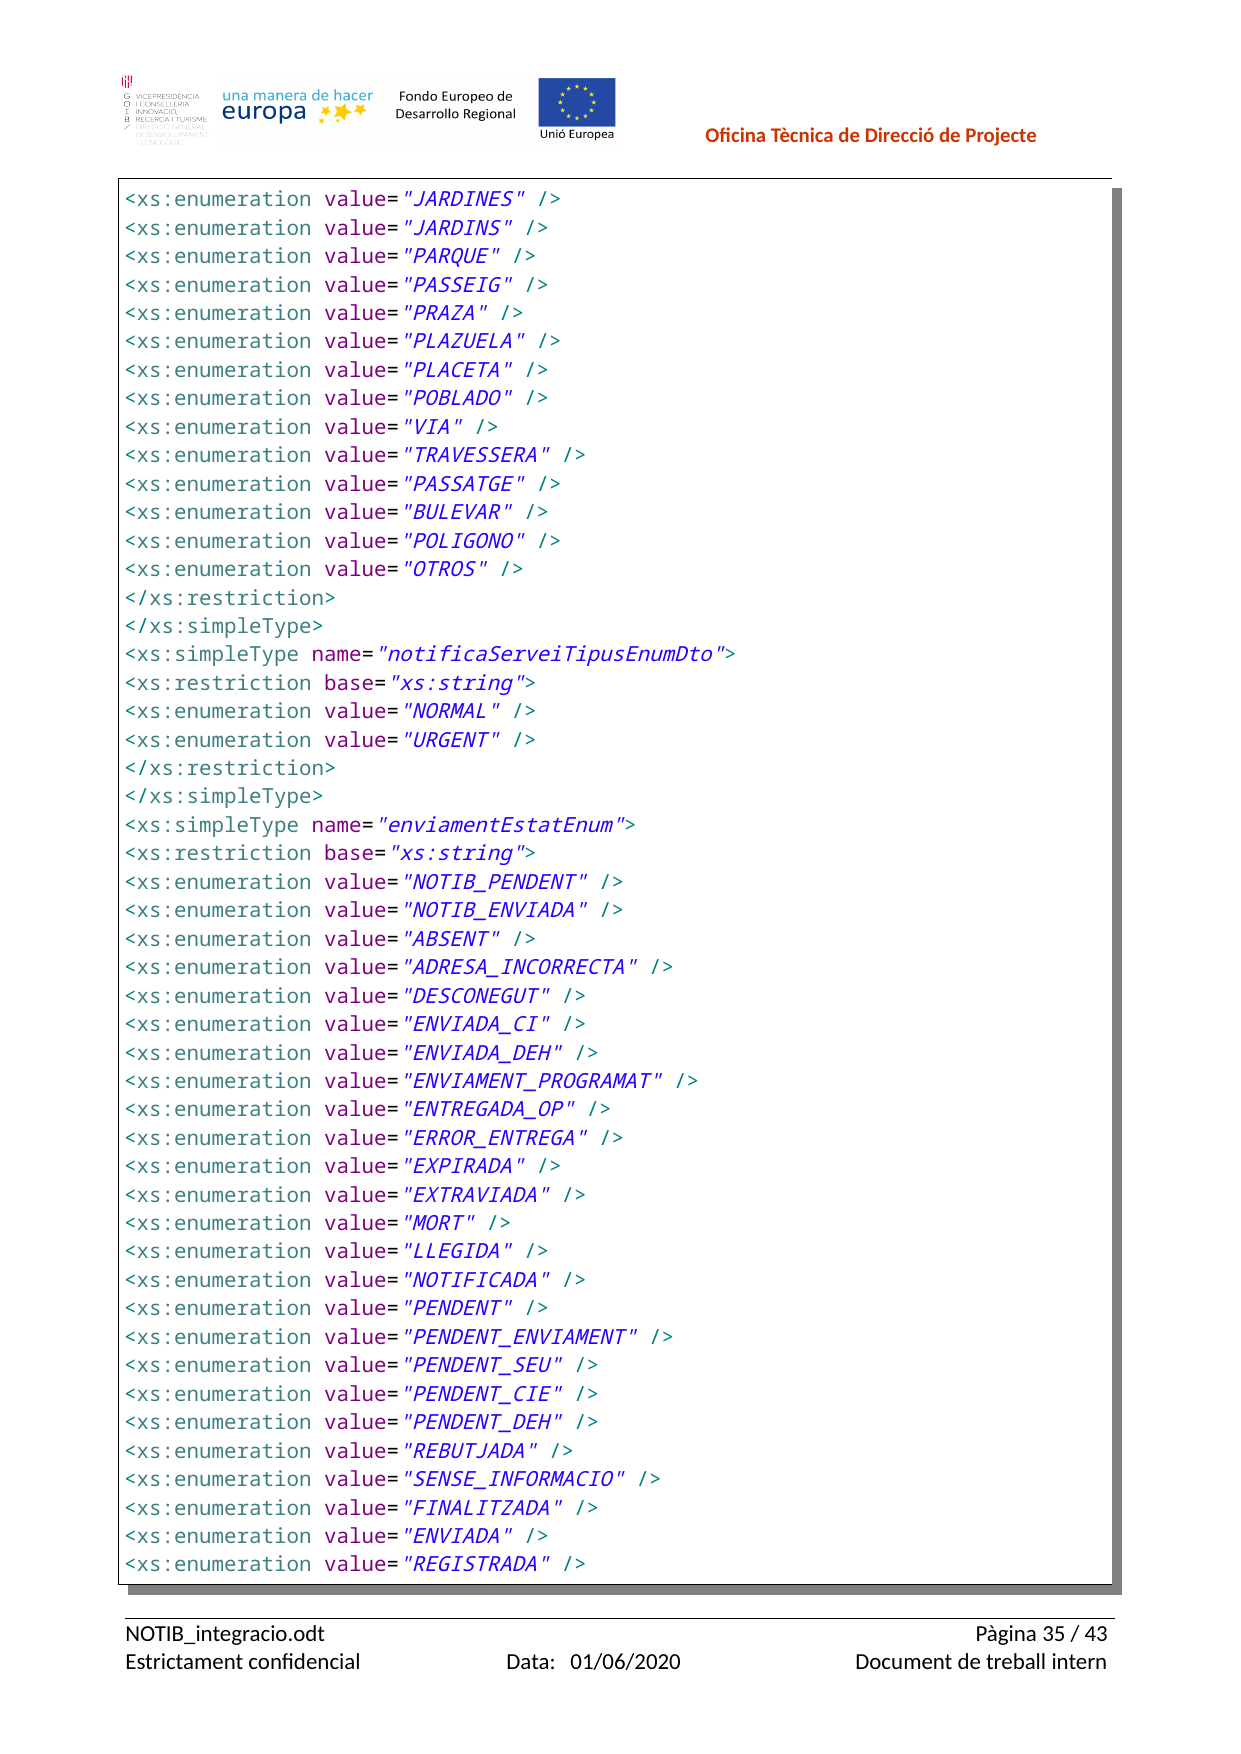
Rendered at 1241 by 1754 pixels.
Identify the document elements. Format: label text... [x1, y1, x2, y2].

picture [118, 73, 213, 147]
picture [219, 73, 621, 147]
table_header <xs:enumeration value="JARDINES" /> <xs:enumeration value="JARDINS" /> <xs:enumeration value="PARQUE" /> <xs:enumeration value="PASSEIG" /> <xs:enumeration value="PRAZA" /> <xs:enumeration value="PLAZUELA" /> <xs:enumeration value="PLACETA" /> <xs:enumeration value="POBLADO" /> <xs:enumeration value="VIA" /> <xs:enumeration value="TRAVESSERA" /> <xs:enumeration value="PASSATGE" /> <xs:enumeration value="BULEVAR" /> <xs:enumeration value="POLIGONO" /> <xs:enumeration value="OTROS" /> </xs:restriction> </xs:simpleType> <xs:simpleType name="notificaServeiTipusEnumDto"> <xs:restriction base="xs:string"> <xs:enumeration value="NORMAL" /> <xs:enumeration value="URGENT" /> </xs:restriction> </xs:simpleType> <xs:simpleType name="enviamentEstatEnum"> <xs:restriction base="xs:string"> <xs:enumeration value="NOTIB_PENDENT" /> <xs:enumeration value="NOTIB_ENVIADA" /> <xs:enumeration value="ABSENT" /> <xs:enumeration value="ADRESA_INCORRECTA" /> <xs:enumeration value="DESCONEGUT" /> <xs:enumeration value="ENVIADA_CI" /> <xs:enumeration value="ENVIADA_DEH" /> <xs:enumeration value="ENVIAMENT_PROGRAMAT" /> <xs:enumeration value="ENTREGADA_OP" /> <xs:enumeration value="ERROR_ENTREGA" /> <xs:enumeration value="EXPIRADA" /> <xs:enumeration value="EXTRAVIADA" /> <xs:enumeration value="MORT" /> <xs:enumeration value="LLEGIDA" /> <xs:enumeration value="NOTIFICADA" /> <xs:enumeration value="PENDENT" /> <xs:enumeration value="PENDENT_ENVIAMENT" /> <xs:enumeration value="PENDENT_SEU" /> <xs:enumeration value="PENDENT_CIE" /> <xs:enumeration value="PENDENT_DEH" /> <xs:enumeration value="REBUTJADA" /> <xs:enumeration value="SENSE_INFORMACIO" /> <xs:enumeration value="FINALITZADA" /> <xs:enumeration value="ENVIADA" /> <xs:enumeration value="REGISTRADA" /> [119, 179, 1112, 1584]
